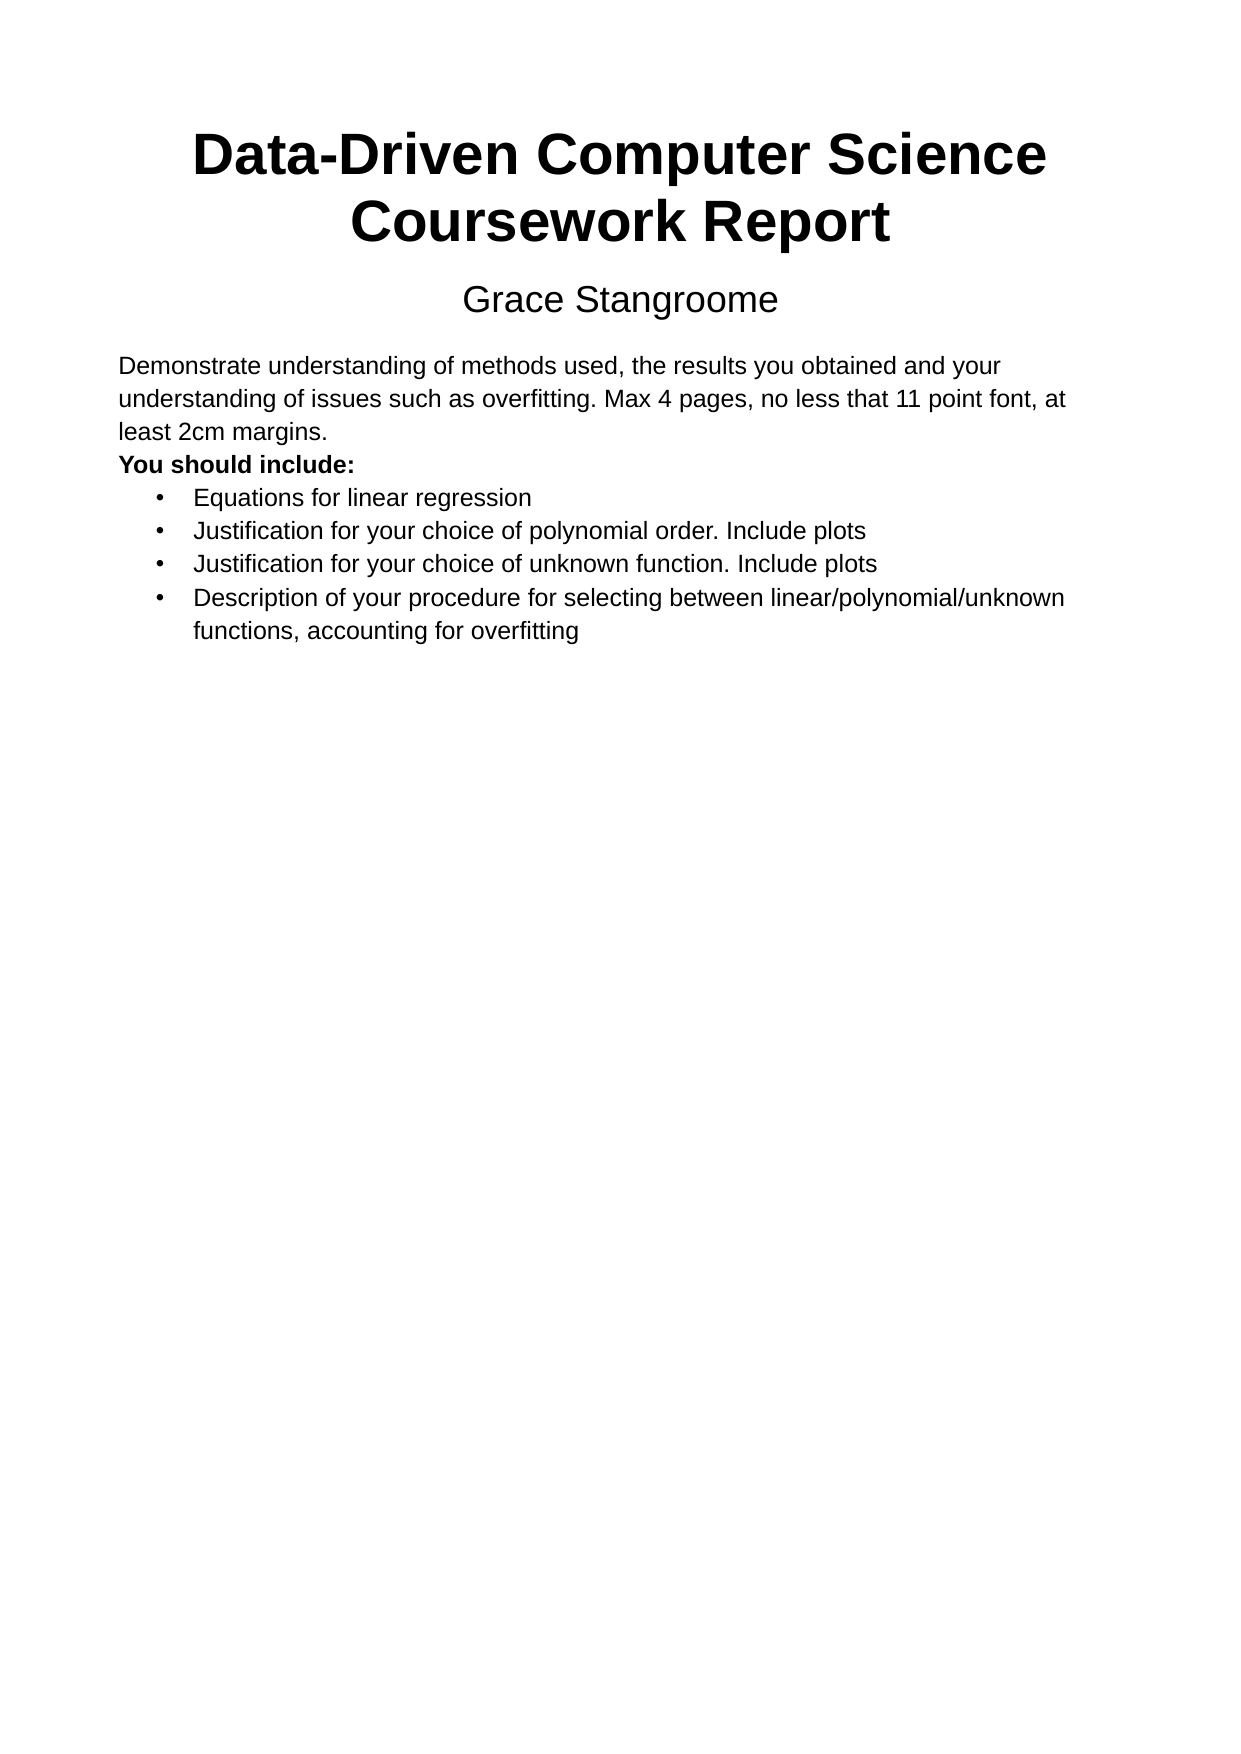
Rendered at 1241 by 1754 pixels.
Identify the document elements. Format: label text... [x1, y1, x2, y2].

list Justification for your choice of unknown function. Include plots [156, 549, 1123, 578]
list Description of your procedure for selecting between linear/polynomial/unknown functions, accounting for overfitting [156, 582, 1123, 644]
title Data-Driven Computer Science [118, 119, 1123, 186]
subtitle Grace Stangroome [118, 278, 1123, 321]
text Demonstrate understanding of methods used, the results you obtained and your understanding of issues such as overfitting. Max 4 pages, no less that 11 point font, at least 2cm margins. [118, 351, 1123, 446]
list Justification for your choice of polynomial order. Include plots [156, 516, 1123, 545]
list Equations for linear regression [156, 483, 1123, 512]
title Coursework Report [118, 186, 1123, 253]
text You should include: [118, 450, 1123, 479]
